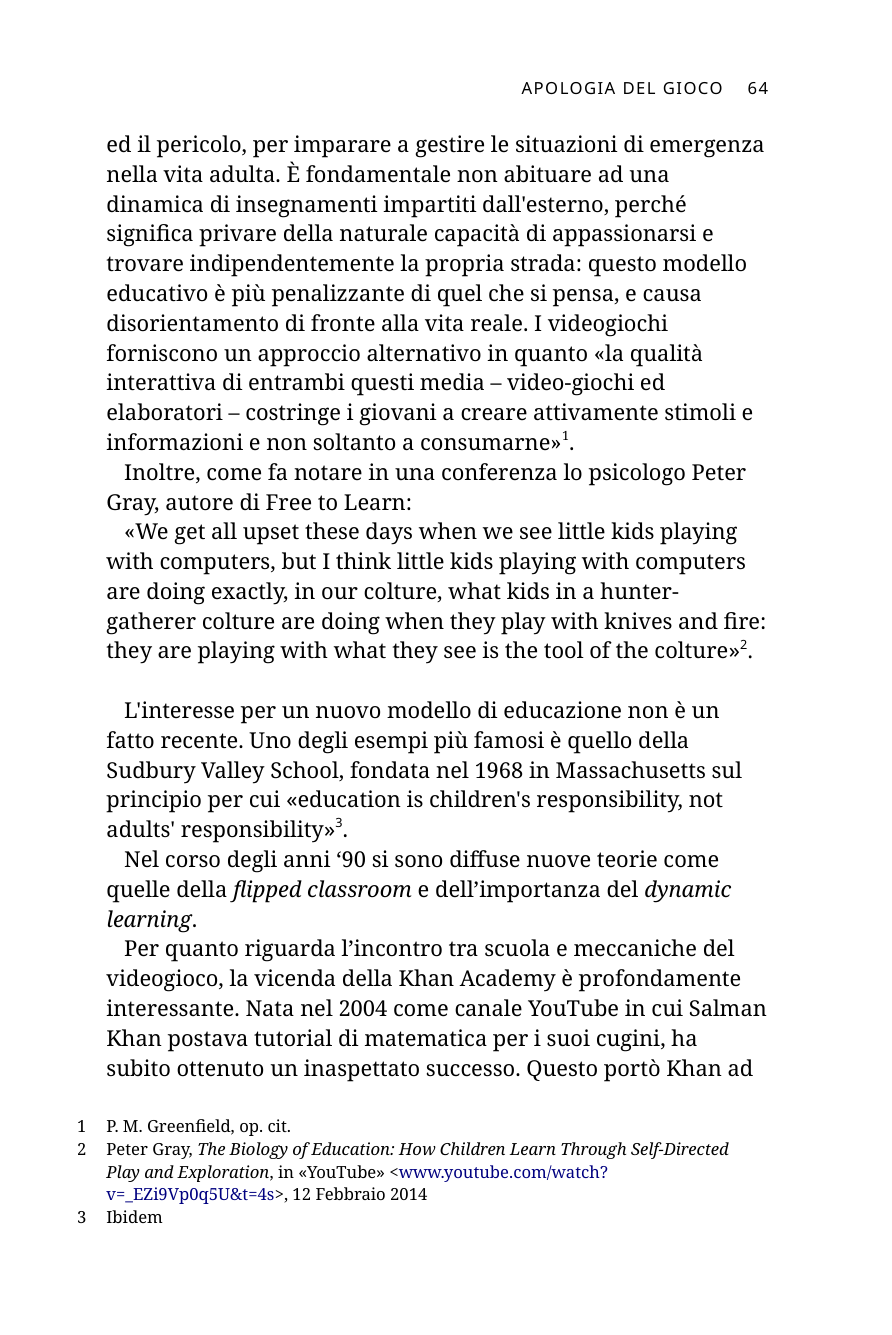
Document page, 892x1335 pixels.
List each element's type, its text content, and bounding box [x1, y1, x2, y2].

text Nel corso degli anni ‘90 si sono diffuse nuove teorie come quelle della flipped classroom e dell’importanza del dynamic learning. [106, 844, 768, 933]
text L'interesse per un nuovo modello di educazione non è un fatto recente. Uno degli esempi più famosi è quello della Sudbury Valley School, fondata nel 1968 in Massachusetts sul principio per cui «education is children's responsibility, not adults' responsibility». [106, 695, 768, 844]
text Inoltre, come fa notare in una conferenza lo psicologo Peter Gray, autore di Free to Learn: [106, 457, 768, 516]
text P. M. Greenfield, op. cit. [77, 1115, 768, 1138]
text Ibidem [77, 1206, 768, 1228]
text «We get all upset these days when we see little kids playing with computers, but I think little kids playing with computers are doing exactly, in our colture, what kids in a hunter-gatherer colture are doing when they play with knives and fire: they are playing with what they see is the tool of the colture». [106, 516, 768, 665]
text Peter Gray, The Biology of Education: How Children Learn Through Self-Directed Play and Exploration, in «YouTube» <www.youtube.com/watch?v=_EZi9Vp0q5U&t=4s>, 12 Febbraio 2014 [77, 1138, 768, 1206]
text ed il pericolo, per imparare a gestire le situazioni di emergenza nella vita adulta. È fondamentale non abituare ad una dinamica di insegnamenti impartiti dall'esterno, perché significa privare della naturale capacità di appassionarsi e trovare indipendentemente la propria strada: questo modello educativo è più penalizzante di quel che si pensa, e causa disorientamento di fronte alla vita reale. I videogiochi forniscono un approccio alternativo in quanto «la qualità interattiva di entrambi questi media – video-giochi ed elaboratori – costringe i giovani a creare attivamente stimoli e informazioni e non soltanto a consumarne». [106, 129, 768, 457]
text Per quanto riguarda l’incontro tra scuola e meccaniche del videogioco, la vicenda della Khan Academy è profondamente interessante. Nata nel 2004 come canale YouTube in cui Salman Khan postava tutorial di matematica per i suoi cugini, ha subito ottenuto un inaspettato successo. Questo portò Khan ad [106, 933, 768, 1082]
